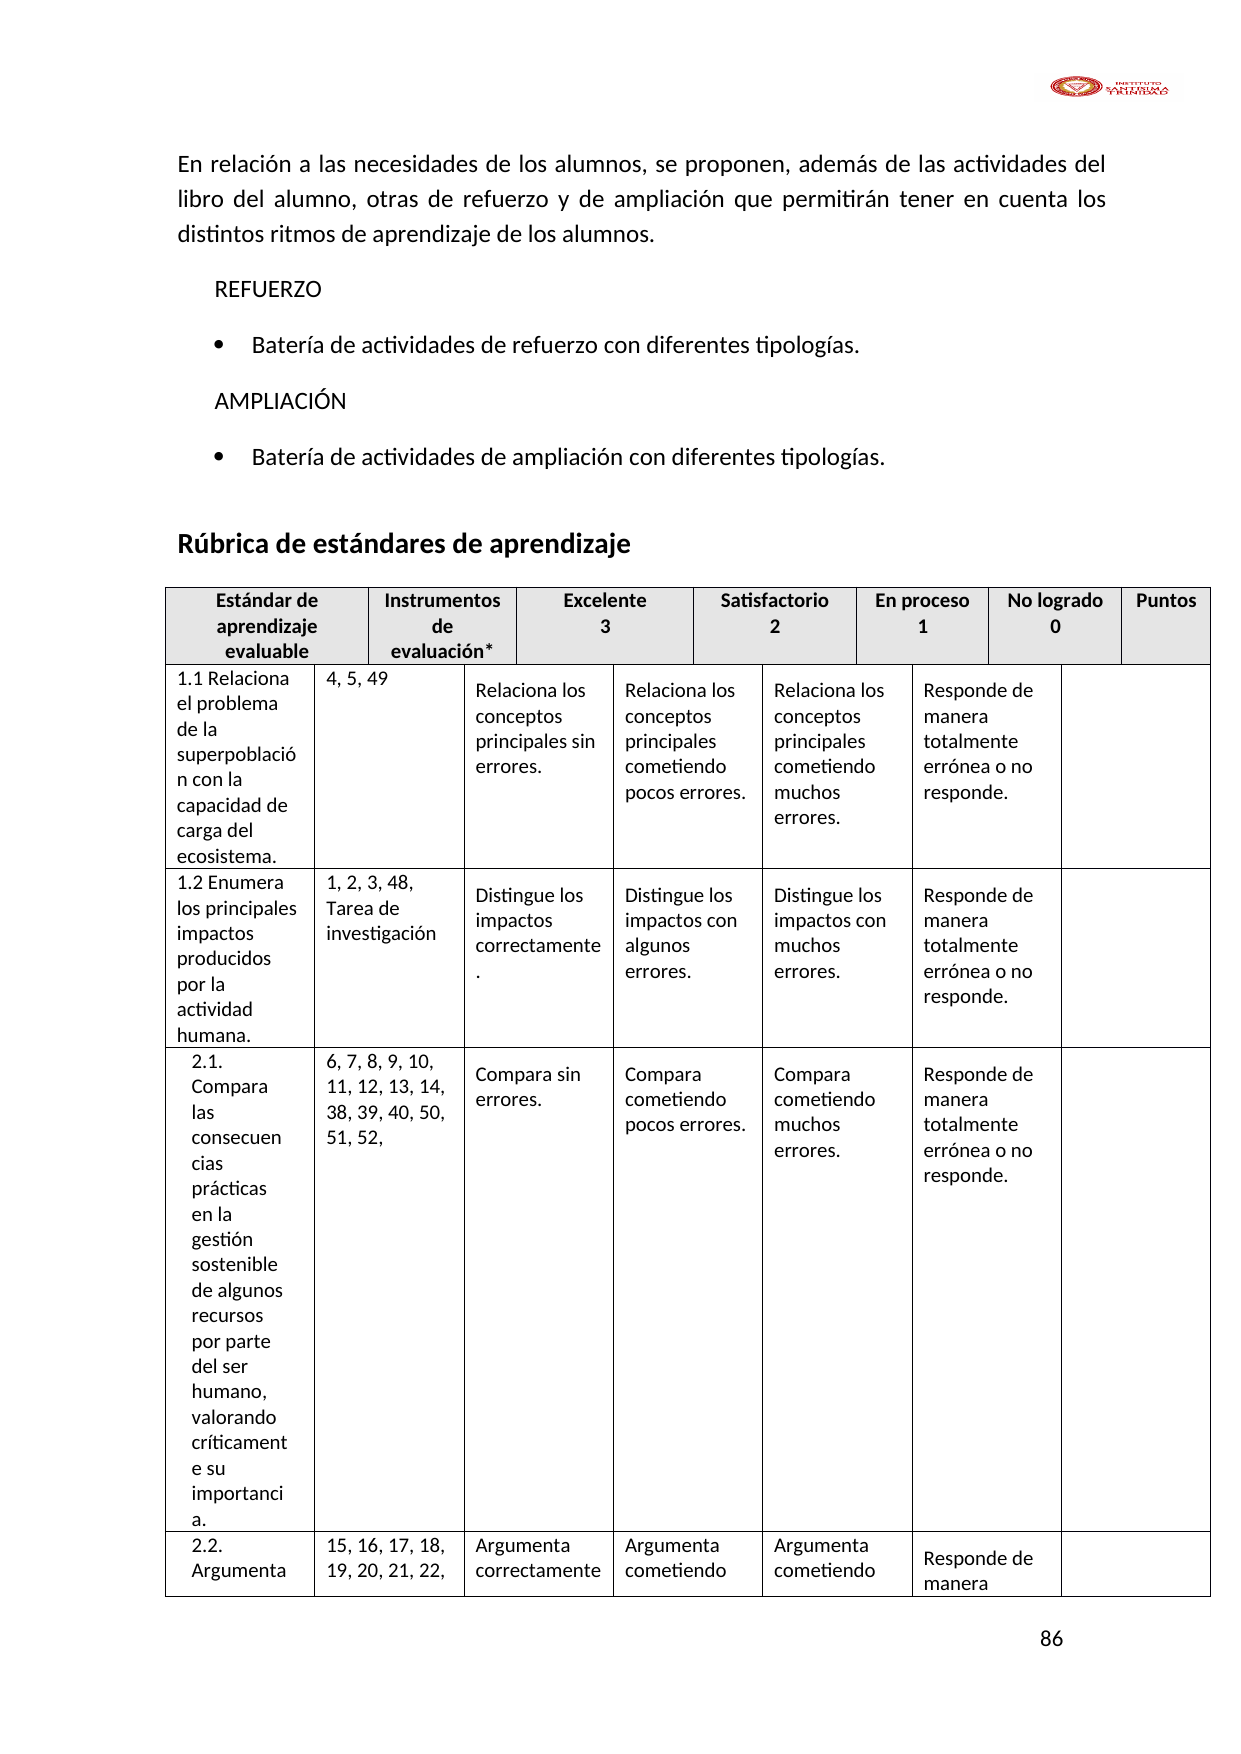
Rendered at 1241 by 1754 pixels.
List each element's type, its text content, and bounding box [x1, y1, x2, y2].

table_cell Distingue los impactos con algunos errores. [614, 869, 762, 1047]
table_cell 1, 2, 3, 48, Tarea de investigación [315, 869, 464, 1047]
table_cell Argumenta cometiendo [614, 1532, 762, 1596]
table_cell [1062, 1532, 1210, 1596]
table_header Satisfactorio 2 [694, 588, 856, 664]
table_cell 2.2. Argumenta [166, 1532, 314, 1596]
table_header Puntos [1122, 588, 1210, 664]
table_cell Responde de manera [913, 1532, 1061, 1596]
table_cell 1.2 Enumera los principales impactos producidos por la actividad humana. [166, 869, 314, 1047]
table_cell Compara sin errores. [465, 1048, 613, 1531]
table_header No logrado 0 [989, 588, 1121, 664]
table_cell Argumenta cometiendo [763, 1532, 912, 1596]
table_header Instrumentos de evaluación* [369, 588, 516, 664]
table_cell [1062, 665, 1210, 868]
table_cell 6, 7, 8, 9, 10, 11, 12, 13, 14, 38, 39, 40, 50, 51, 52, [315, 1048, 464, 1531]
table_cell 2.1. Compara las consecuencias prácticas en la gestión sostenible de algunos recursos por parte del ser humano, valorando críticamente su importancia. [166, 1048, 314, 1531]
table_header Estándar de aprendizaje evaluable [166, 588, 368, 664]
table_cell Argumenta correctamente [465, 1532, 613, 1596]
table_cell [1062, 869, 1210, 1047]
table_header Excelente 3 [517, 588, 693, 664]
table_cell 15, 16, 17, 18, 19, 20, 21, 22, [315, 1532, 464, 1596]
table_cell Relaciona los conceptos principales cometiendo pocos errores. [614, 665, 762, 868]
text Rúbrica de estándares de aprendizaje [177, 525, 1063, 561]
table_cell Responde de manera totalmente errónea o no responde. [913, 665, 1061, 868]
list Batería de actividades de refuerzo con diferentes tipologías. [214, 329, 1004, 360]
table_cell Compara cometiendo muchos errores. [763, 1048, 912, 1531]
text AMPLIACIÓN [214, 385, 1004, 416]
table_cell Relaciona los conceptos principales cometiendo muchos errores. [763, 665, 912, 868]
table_cell [1062, 1048, 1210, 1531]
table_header En proceso 1 [857, 588, 988, 664]
list Batería de actividades de ampliación con diferentes tipologías. [214, 441, 1004, 472]
picture [1034, 73, 1185, 102]
table_cell Responde de manera totalmente errónea o no responde. [913, 869, 1061, 1047]
text REFUERZO [214, 273, 1004, 304]
table_cell 4, 5, 49 [315, 665, 464, 868]
table_cell Responde de manera totalmente errónea o no responde. [913, 1048, 1061, 1531]
table_cell Distingue los impactos con muchos errores. [763, 869, 912, 1047]
table_cell Distingue los impactos correctamente. [465, 869, 613, 1047]
table_cell Relaciona los conceptos principales sin errores. [465, 665, 613, 868]
table_cell 1.1 Relaciona el problema de la superpoblación con la capacidad de carga del ecosistema. [166, 665, 314, 868]
text En relación a las necesidades de los alumnos, se proponen, además de las actividades del libro del alumno, otras de refuerzo y de ampliación que permitirán tener en cuenta los distintos ritmos de aprendizaje de los alumnos. [177, 148, 1107, 248]
table_cell Compara cometiendo pocos errores. [614, 1048, 762, 1531]
